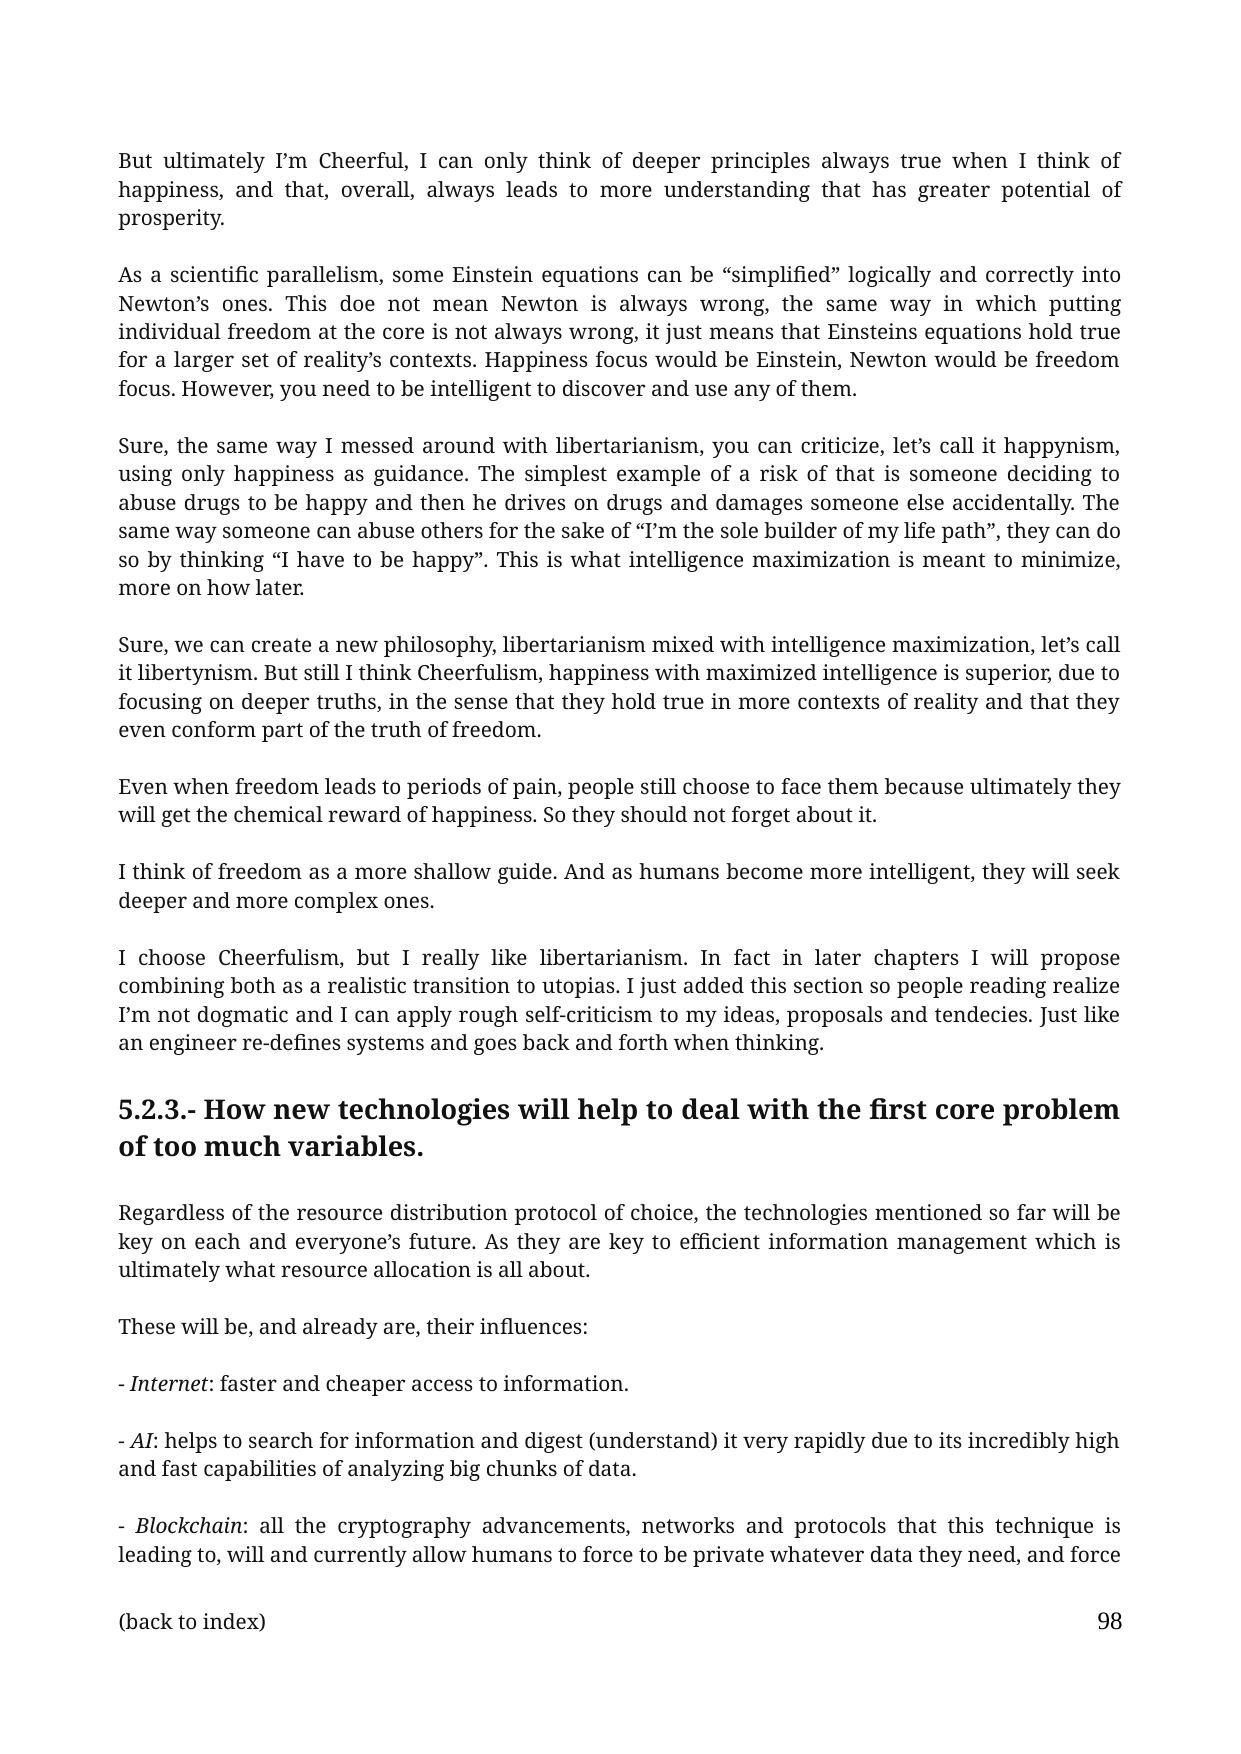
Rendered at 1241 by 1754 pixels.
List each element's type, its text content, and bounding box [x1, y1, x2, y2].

text - Internet: faster and cheaper access to information. [118, 1369, 1122, 1397]
text Sure, the same way I messed around with libertarianism, you can criticize, let’s call it happynism, using only happiness as guidance. The simplest example of a risk of that is someone deciding to abuse drugs to be happy and then he drives on drugs and damages someone else accidentally. The same way someone can abuse others for the sake of “I’m the sole builder of my life path”, they can do so by thinking “I have to be happy”. This is what intelligence maximization is meant to minimize, more on how later. [118, 431, 1122, 602]
text Even when freedom leads to periods of pain, people still choose to face them because ultimately they will get the chemical reward of happiness. So they should not forget about it. [118, 772, 1122, 829]
text 5.2.3.- How new technologies will help to deal with the first core problem of too much variables. [118, 1091, 1122, 1164]
text These will be, and already are, their influences: [118, 1312, 1122, 1341]
text Sure, we can create a new philosophy, libertarianism mixed with intelligence maximization, let’s call it libertynism. But still I think Cheerfulism, happiness with maximized intelligence is superior, due to focusing on deeper truths, in the sense that they hold true in more contexts of reality and that they even conform part of the truth of freedom. [118, 630, 1122, 744]
text - AI: helps to search for information and digest (understand) it very rapidly due to its incredibly high and fast capabilities of analyzing big chunks of data. [118, 1426, 1122, 1483]
text But ultimately I’m Cheerful, I can only think of deeper principles always true when I think of happiness, and that, overall, always leads to more understanding that has greater potential of prosperity. [118, 147, 1122, 232]
text As a scientific parallelism, some Einstein equations can be “simplified” logically and correctly into Newton’s ones. This doe not mean Newton is always wrong, the same way in which putting individual freedom at the core is not always wrong, it just means that Einsteins equations hold true for a larger set of reality’s contexts. Happiness focus would be Einstein, Newton would be freedom focus. However, you need to be intelligent to discover and use any of them. [118, 260, 1122, 402]
text - Blockchain: all the cryptography advancements, networks and protocols that this technique is leading to, will and currently allow humans to force to be private whatever data they need, and force [118, 1511, 1122, 1568]
text Regardless of the resource distribution protocol of choice, the technologies mentioned so far will be key on each and everyone’s future. As they are key to efficient information management which is ultimately what resource allocation is all about. [118, 1198, 1122, 1284]
text I think of freedom as a more shallow guide. And as humans become more intelligent, they will seek deeper and more complex ones. [118, 857, 1122, 914]
text I choose Cheerfulism, but I really like libertarianism. In fact in later chapters I will propose combining both as a realistic transition to utopias. I just added this section so people reading realize I’m not dogmatic and I can apply rough self-criticism to my ideas, proposals and tendecies. Just like an engineer re-defines systems and goes back and forth when thinking. [118, 943, 1122, 1057]
